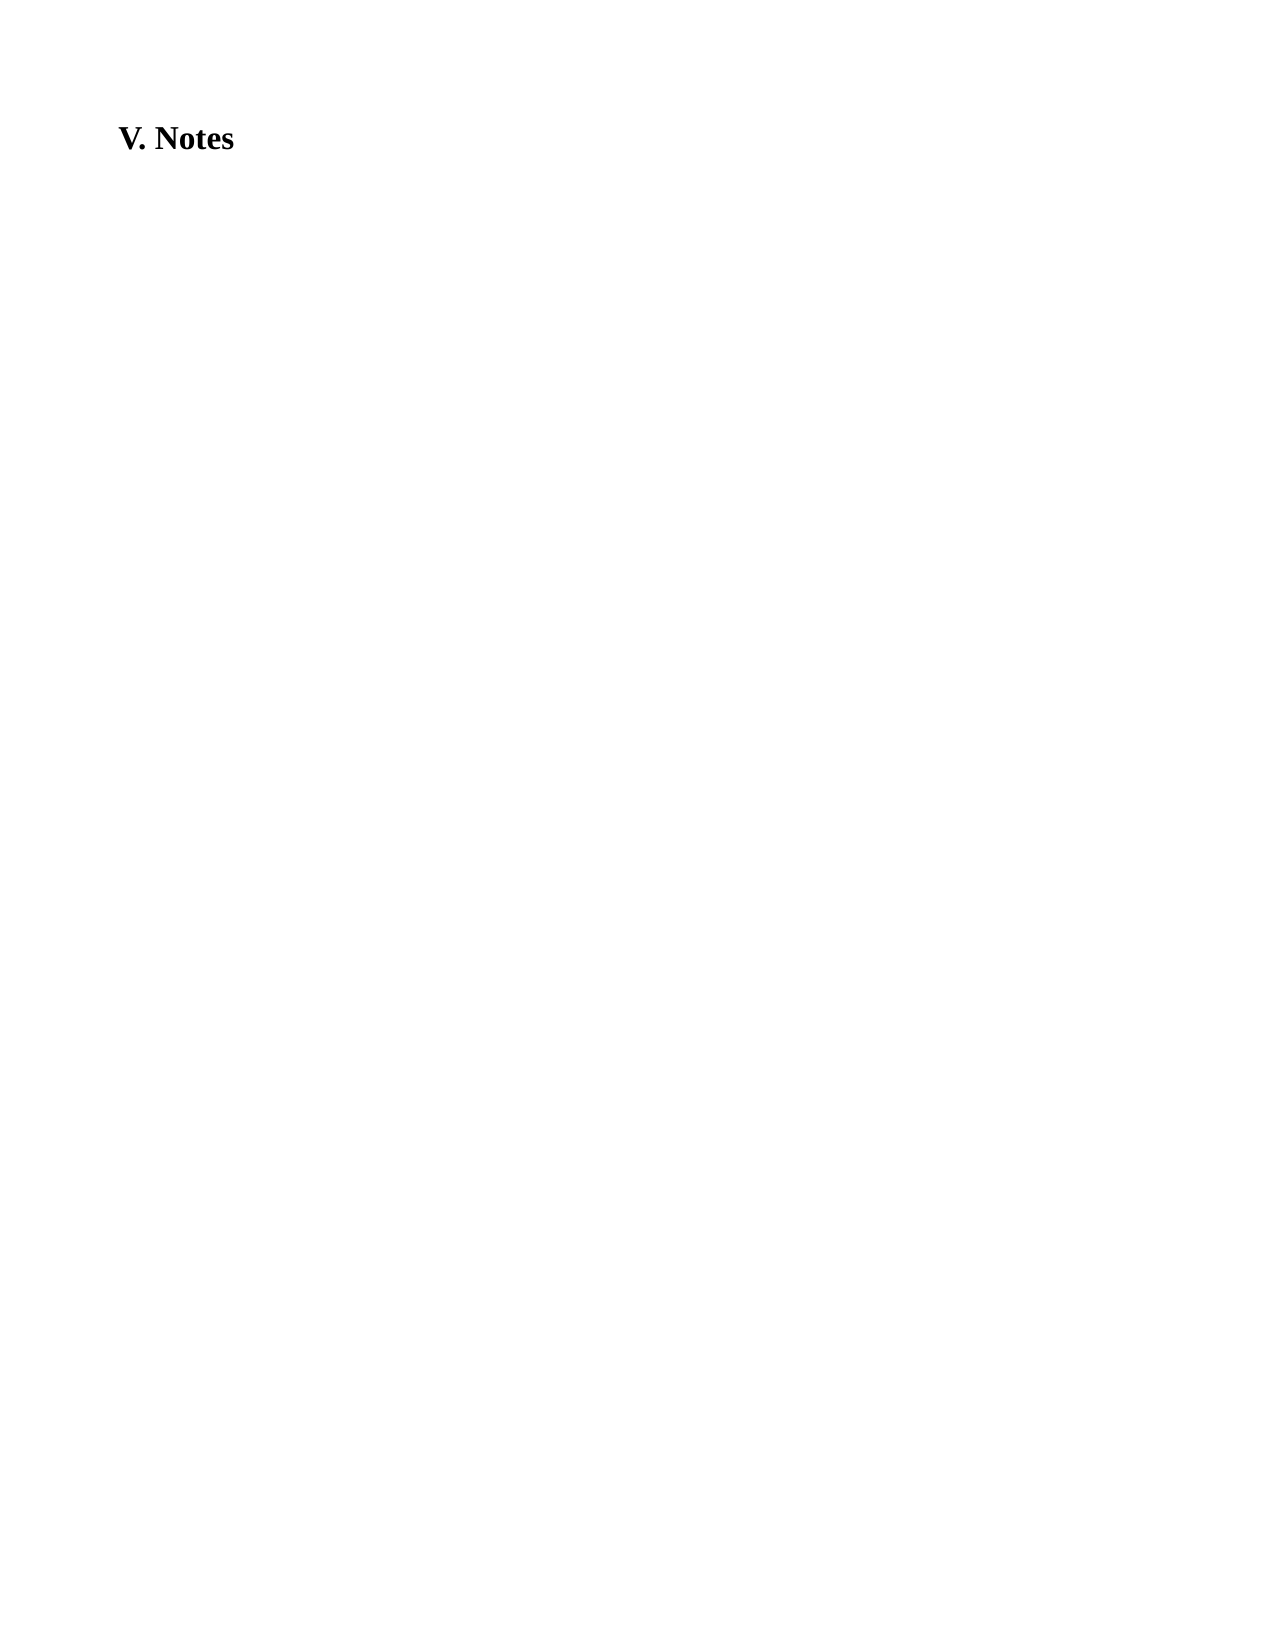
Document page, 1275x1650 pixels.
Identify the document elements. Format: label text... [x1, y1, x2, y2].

text V. Notes [118, 118, 1157, 156]
